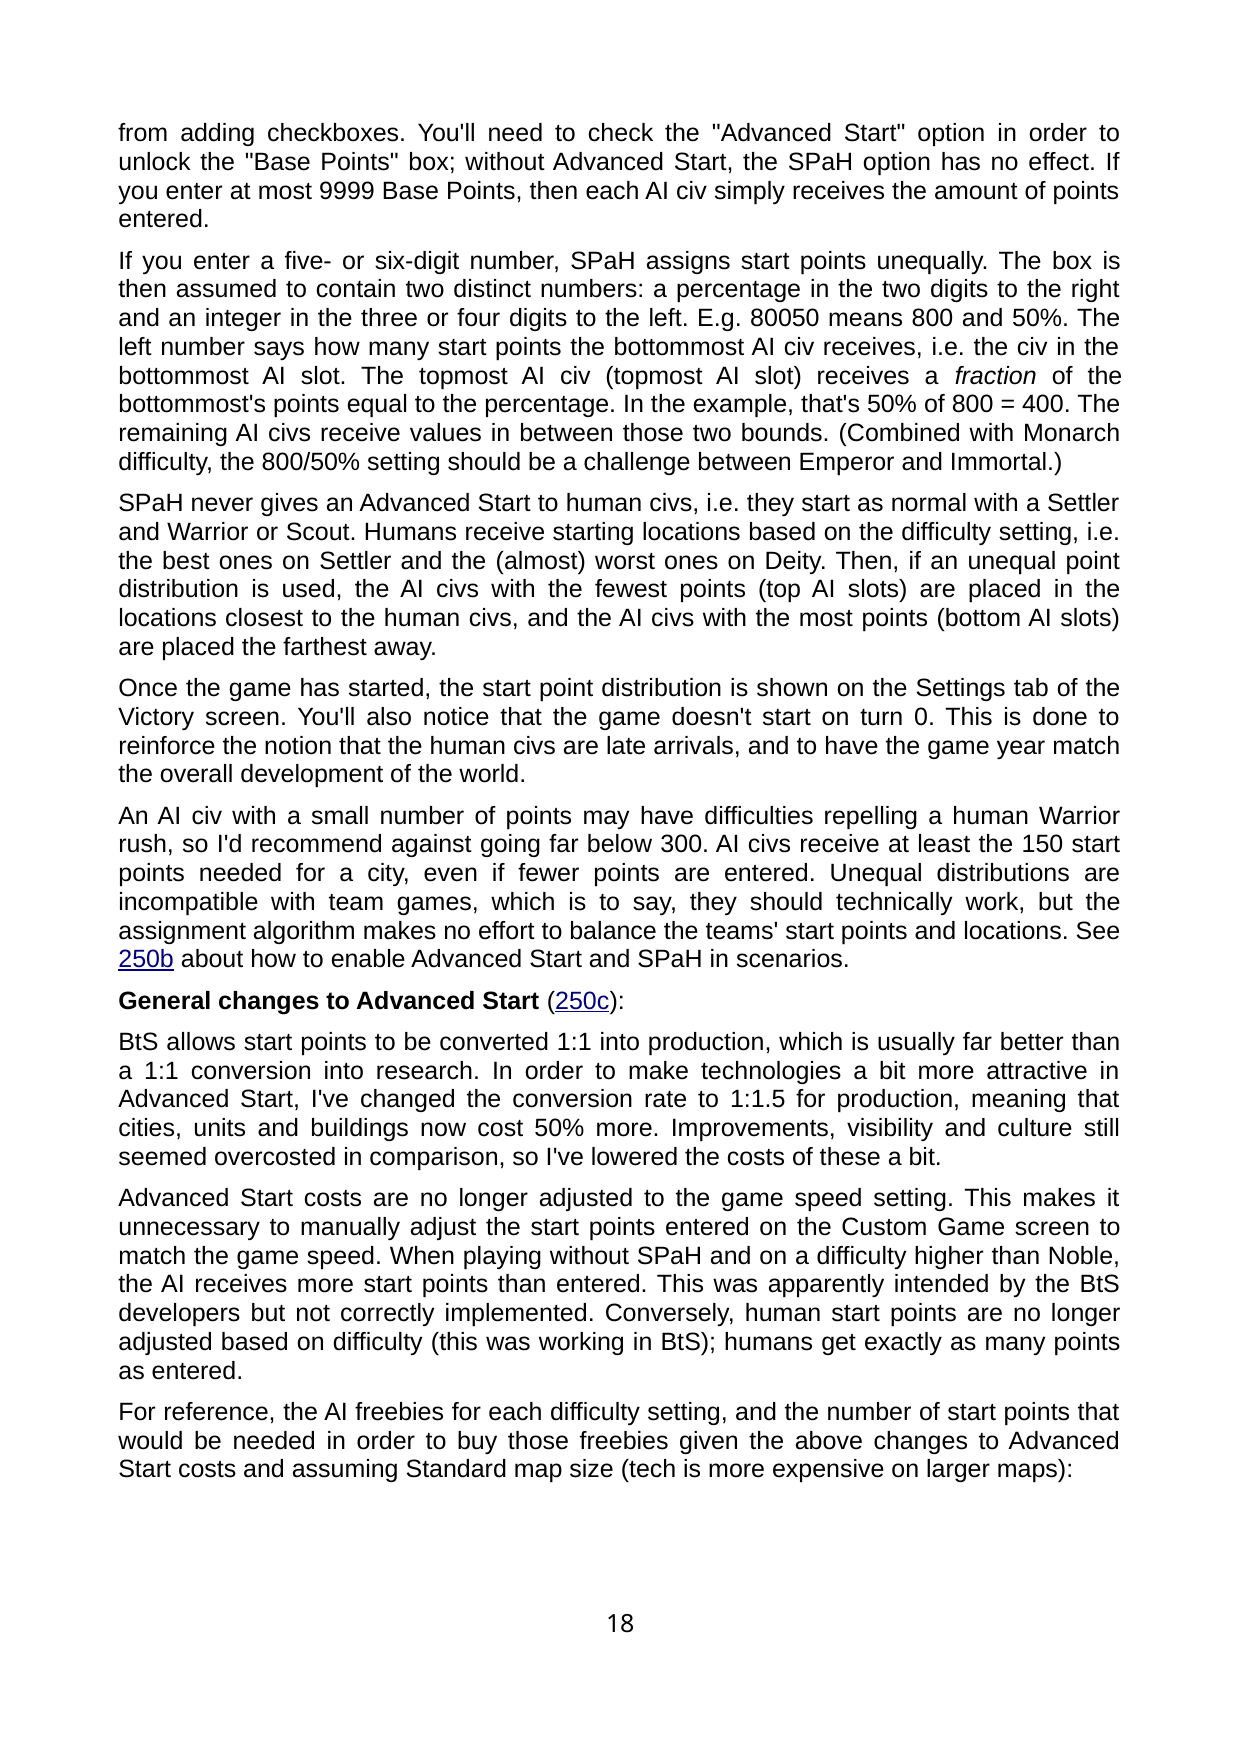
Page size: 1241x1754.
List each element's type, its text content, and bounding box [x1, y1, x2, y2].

text BtS allows start points to be converted 1:1 into production, which is usually far better than a 1:1 conversion into research. In order to make technologies a bit more attractive in Advanced Start, I've changed the conversion rate to 1:1.5 for production, meaning that cities, units and buildings now cost 50% more. Improvements, visibility and culture still seemed overcosted in comparison, so I've lowered the costs of these a bit. [118, 1027, 1122, 1171]
text For reference, the AI freebies for each difficulty setting, and the number of start points that would be needed in order to buy those freebies given the above changes to Advanced Start costs and assuming Standard map size (tech is more expensive on larger maps): [118, 1397, 1122, 1483]
text from adding checkboxes. You'll need to check the "Advanced Start" option in order to unlock the "Base Points" box; without Advanced Start, the SPaH option has no effect. If you enter at most 9999 Base Points, then each AI civ simply receives the amount of points entered. [118, 118, 1122, 233]
text If you enter a five- or six-digit number, SPaH assigns start points unequally. The box is then assumed to contain two distinct numbers: a percentage in the two digits to the right and an integer in the three or four digits to the left. E.g. 80050 means 800 and 50%. The left number says how many start points the bottommost AI civ receives, i.e. the civ in the bottommost AI slot. The topmost AI civ (topmost AI slot) receives a fraction of the bottommost's points equal to the percentage. In the example, that's 50% of 800 = 400. The remaining AI civs receive values in between those two bounds. (Combined with Monarch difficulty, the 800/50% setting should be a challenge between Emperor and Immortal.) [118, 246, 1122, 476]
text General changes to Advanced Start (250c): [118, 986, 1122, 1014]
text An AI civ with a small number of points may have difficulties repelling a human Warrior rush, so I'd recommend against going far below 300. AI civs receive at least the 150 start points needed for a city, even if fewer points are entered. Unequal distributions are incompatible with team games, which is to say, they should technically work, but the assignment algorithm makes no effort to balance the teams' start points and locations. See 250b about how to enable Advanced Start and SPaH in scenarios. [118, 801, 1122, 973]
text Advanced Start costs are no longer adjusted to the game speed setting. This makes it unnecessary to manually adjust the start points entered on the Custom Game screen to match the game speed. When playing without SPaH and on a difficulty higher than Noble, the AI receives more start points than entered. This was apparently intended by the BtS developers but not correctly implemented. Conversely, human start points are no longer adjusted based on difficulty (this was working in BtS); humans get exactly as many points as entered. [118, 1183, 1122, 1384]
text Once the game has started, the start point distribution is shown on the Settings tab of the Victory screen. You'll also notice that the game doesn't start on turn 0. This is done to reinforce the notion that the human civs are late arrivals, and to have the game year match the overall development of the world. [118, 673, 1122, 788]
text SPaH never gives an Advanced Start to human civs, i.e. they start as normal with a Settler and Warrior or Scout. Humans receive starting locations based on the difficulty setting, i.e. the best ones on Settler and the (almost) worst ones on Deity. Then, if an unequal point distribution is used, the AI civs with the fewest points (top AI slots) are placed in the locations closest to the human civs, and the AI civs with the most points (bottom AI slots) are placed the farthest away. [118, 488, 1122, 661]
